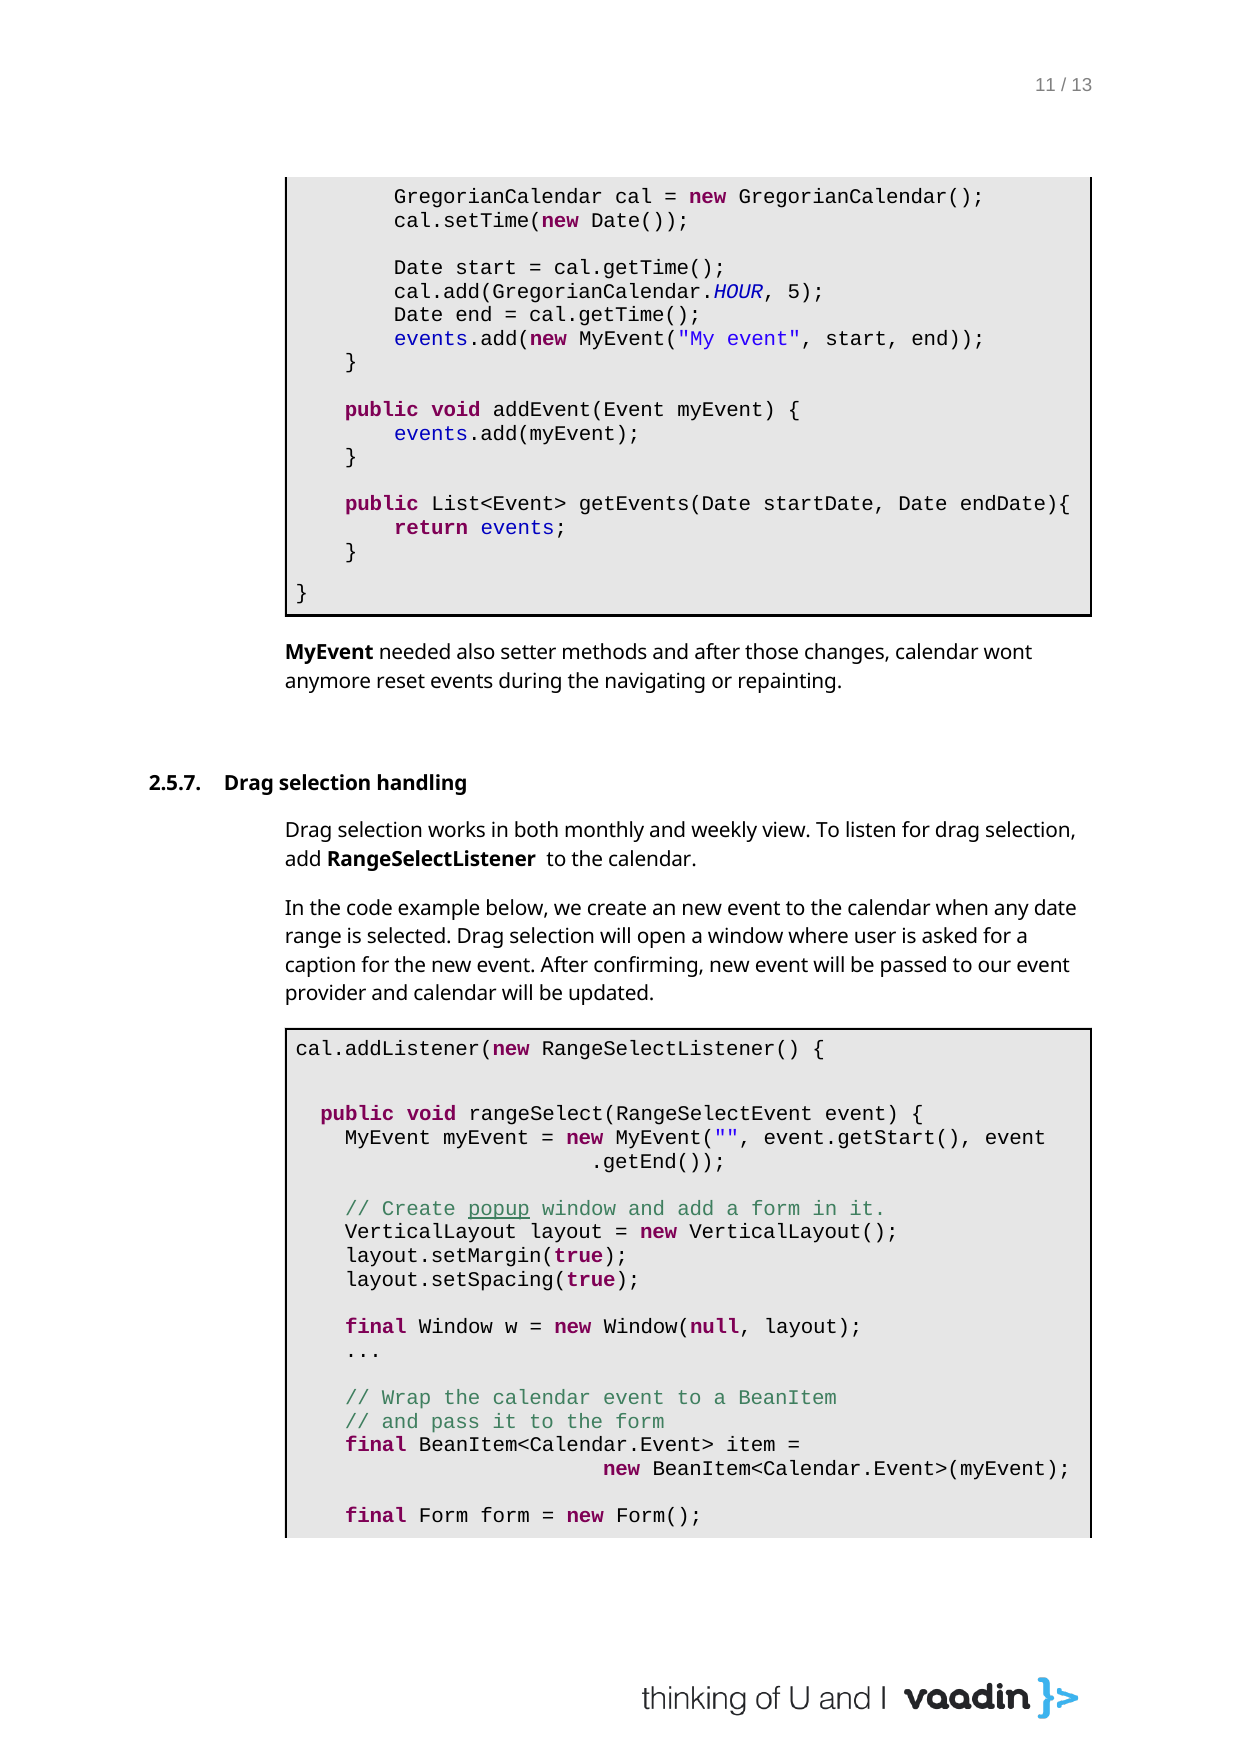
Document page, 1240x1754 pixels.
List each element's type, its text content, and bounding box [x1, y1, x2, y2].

text final Form form = new Form(); [287, 1505, 1090, 1538]
text cal.addListener(new RangeSelectListener() { [287, 1030, 1090, 1071]
text public List<Event> getEvents(Date startDate, Date endDate){ [287, 493, 1090, 517]
text GregorianCalendar cal = new GregorianCalendar(); [287, 177, 1090, 210]
text MyEvent needed also setter methods and after those changes, calendar wont anymore reset events during the navigating or repainting. [284, 637, 1092, 694]
text .getEnd()); [287, 1151, 1090, 1174]
text return events; [287, 517, 1090, 541]
text layout.setSpacing(true); [287, 1269, 1090, 1292]
text cal.setTime(new Date()); [287, 210, 1090, 233]
picture [641, 1673, 1081, 1721]
text Drag selection works in both monthly and weekly view. To listen for drag selection, add RangeSelectListener to the calendar. [284, 816, 1092, 872]
text } [287, 446, 1090, 470]
text // Create popup window and add a form in it. [287, 1198, 1090, 1222]
text VerticalLayout layout = new VerticalLayout(); [287, 1222, 1090, 1245]
text Date end = cal.getTime(); [287, 304, 1090, 328]
text Date start = cal.getTime(); [287, 257, 1090, 281]
text // Wrap the calendar event to a BeanItem [287, 1387, 1090, 1411]
text In the code example below, we create an new event to the calendar when any date range is selected. Drag selection will open a window where user is asked for a caption for the new event. After confirming, new event will be passed to our event provider and calendar will be updated. [284, 893, 1092, 1007]
text final Window w = new Window(null, layout); [287, 1316, 1090, 1340]
text } [287, 541, 1090, 573]
text public void addEvent(Event myEvent) { [287, 399, 1090, 422]
text cal.add(GregorianCalendar.HOUR, 5); [287, 281, 1090, 304]
text final BeanItem<Calendar.Event> item = [287, 1434, 1090, 1458]
text events.add(new MyEvent("My event", start, end)); [287, 328, 1090, 352]
text new BeanItem<Calendar.Event>(myEvent); [287, 1458, 1090, 1482]
text ... [287, 1340, 1090, 1363]
text public void rangeSelect(RangeSelectEvent event) { [287, 1103, 1090, 1127]
text // and pass it to the form [287, 1411, 1090, 1434]
text } [287, 352, 1090, 375]
text layout.setMargin(true); [287, 1245, 1090, 1269]
text events.add(myEvent); [287, 422, 1090, 446]
text MyEvent myEvent = new MyEvent("", event.getStart(), event [287, 1127, 1090, 1151]
subtitle Drag selection handling [149, 768, 1092, 797]
text } [287, 573, 1090, 614]
